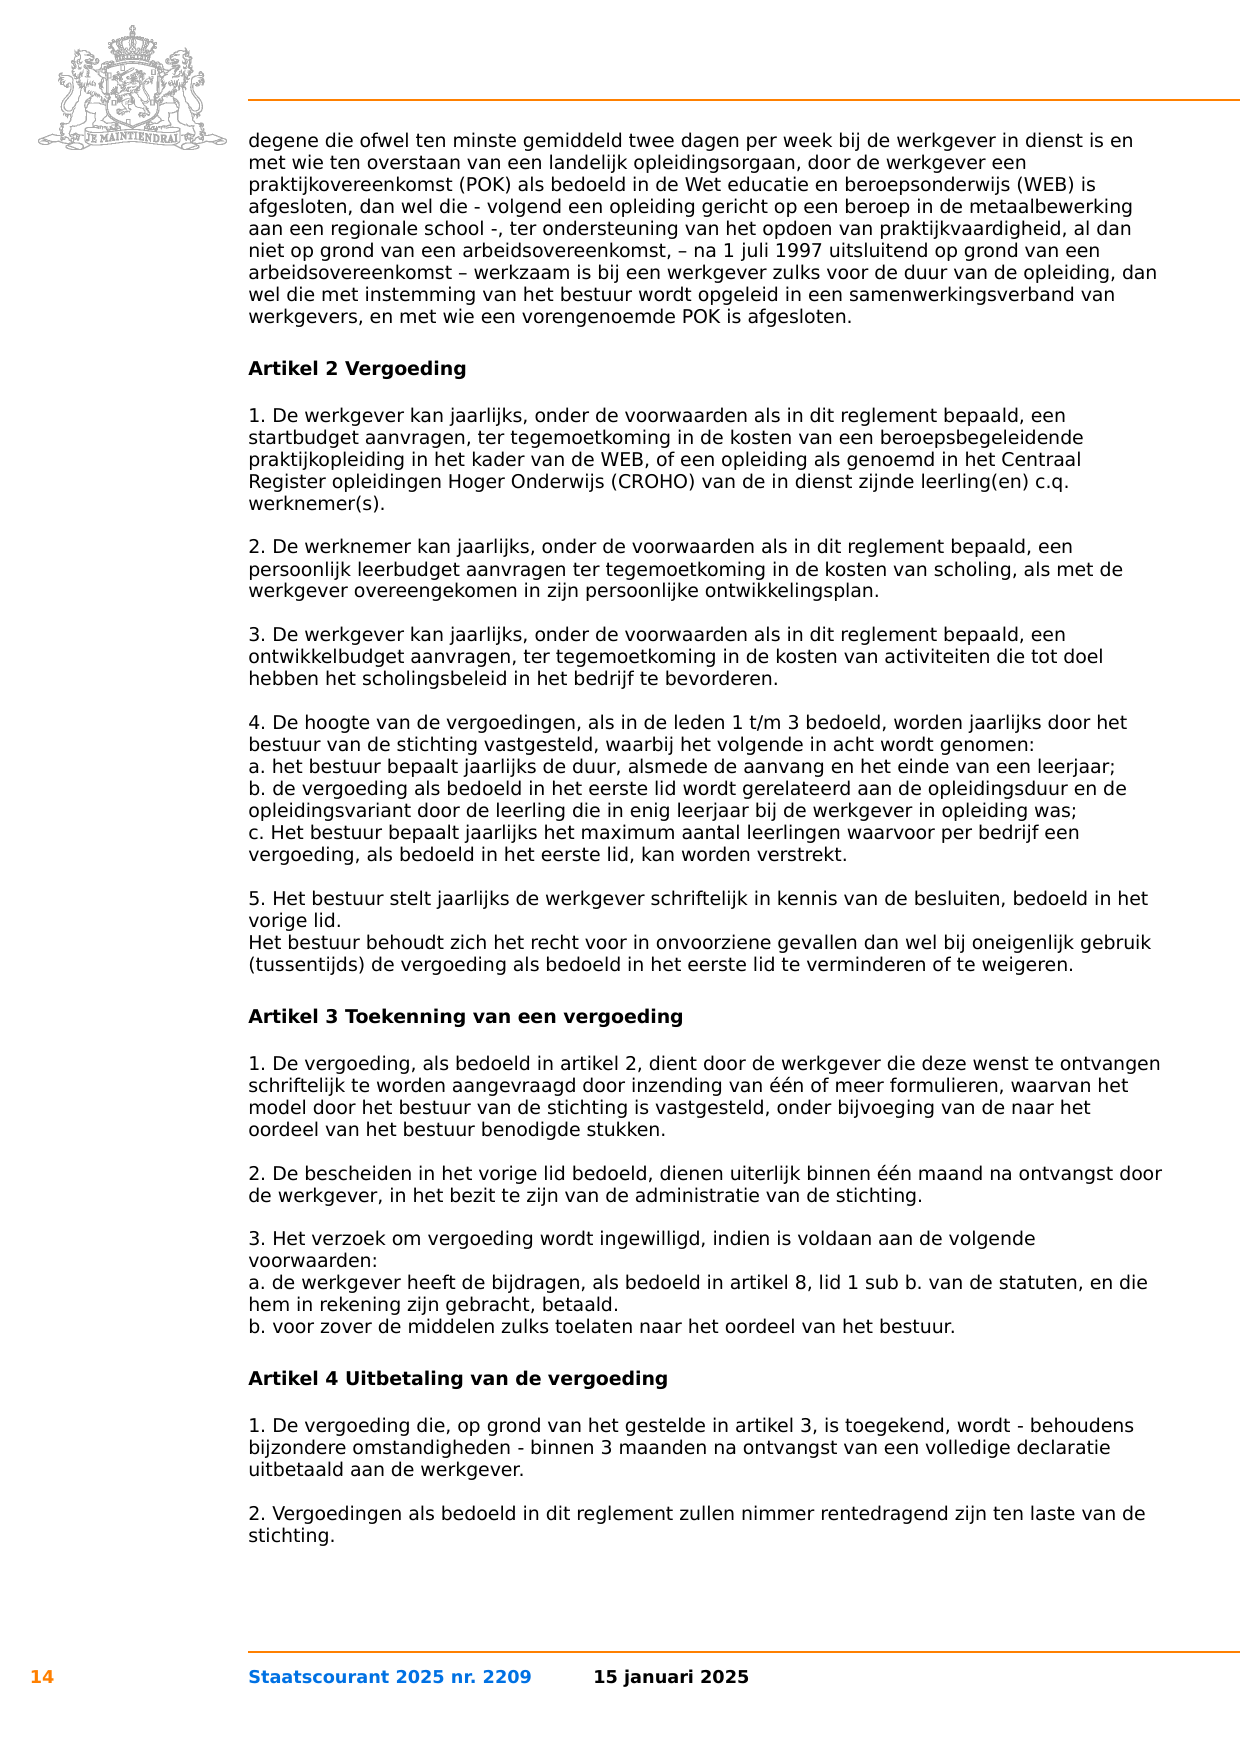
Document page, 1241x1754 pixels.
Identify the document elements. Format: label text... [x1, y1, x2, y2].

text c. Het bestuur bepaalt jaarlijks het maximum aantal leerlingen waarvoor per bedrijf een vergoeding, als bedoeld in het eerste lid, kan worden verstrekt. [248, 822, 1163, 866]
text 1. De vergoeding die, op grond van het gestelde in artikel 3, is toegekend, wordt ‑ behoudens bijzondere omstandigheden ‑ binnen 3 maanden na ontvangst van een volledige declaratie uitbetaald aan de werkgever. [248, 1415, 1163, 1481]
text 3. Het verzoek om vergoeding wordt ingewilligd, indien is voldaan aan de volgende voorwaarden: [248, 1228, 1163, 1272]
subtitle Artikel 2 Vergoeding [248, 358, 1163, 380]
text 4. De hoogte van de vergoedingen, als in de leden 1 t/m 3 bedoeld, worden jaarlijks door het bestuur van de stichting vastgesteld, waarbij het volgende in acht wordt genomen: [248, 712, 1163, 756]
subtitle Artikel 4 Uitbetaling van de vergoeding [248, 1368, 1163, 1390]
text 2. Vergoedingen als bedoeld in dit reglement zullen nimmer rentedragend zijn ten laste van de stichting. [248, 1503, 1163, 1547]
text a. het bestuur bepaalt jaarlijks de duur, alsmede de aanvang en het einde van een leerjaar; [248, 756, 1163, 778]
text b. de vergoeding als bedoeld in het eerste lid wordt gerelateerd aan de opleidingsduur en de opleidingsvariant door de leerling die in enig leerjaar bij de werkgever in opleiding was; [248, 778, 1163, 822]
text 2. De werknemer kan jaarlijks, onder de voorwaarden als in dit reglement bepaald, een persoonlijk leerbudget aanvragen ter tegemoetkoming in de kosten van scholing, als met de werkgever overeengekomen in zijn persoonlijke ontwikkelingsplan. [248, 536, 1163, 602]
text 3. De werkgever kan jaarlijks, onder de voorwaarden als in dit reglement bepaald, een ontwikkelbudget aanvragen, ter tegemoetkoming in de kosten van activiteiten die tot doel hebben het scholingsbeleid in het bedrijf te bevorderen. [248, 624, 1163, 690]
text Het bestuur behoudt zich het recht voor in onvoorziene gevallen dan wel bij oneigenlijk gebruik (tussentijds) de vergoeding als bedoeld in het eerste lid te verminderen of te weigeren. [248, 932, 1163, 976]
text degene die ofwel ten minste gemiddeld twee dagen per week bij de werkgever in dienst is en met wie ten overstaan van een landelijk opleidingsorgaan, door de werkgever een praktijkovereenkomst (POK) als bedoeld in de Wet educatie en beroepsonderwijs (WEB) is afgesloten, dan wel die ‑ volgend een opleiding gericht op een beroep in de metaalbewerking aan een regionale school ‑, ter ondersteuning van het opdoen van praktijkvaardigheid, al dan niet op grond van een arbeidsovereenkomst, – na 1 juli 1997 uitsluitend op grond van een arbeidsovereenkomst – werkzaam is bij een werkgever zulks voor de duur van de opleiding, dan wel die met instemming van het bestuur wordt opgeleid in een samenwerkingsverband van werkgevers, en met wie een vorengenoemde POK is afgesloten. [248, 130, 1163, 328]
text b. voor zover de middelen zulks toelaten naar het oordeel van het bestuur. [248, 1316, 1163, 1338]
text 1. De vergoeding, als bedoeld in artikel 2, dient door de werkgever die deze wenst te ontvangen schriftelijk te worden aangevraagd door inzending van één of meer formulieren, waarvan het model door het bestuur van de stichting is vastgesteld, onder bijvoeging van de naar het oordeel van het bestuur benodigde stukken. [248, 1053, 1163, 1141]
text 2. De bescheiden in het vorige lid bedoeld, dienen uiterlijk binnen één maand na ontvangst door de werkgever, in het bezit te zijn van de administratie van de stichting. [248, 1162, 1163, 1206]
text 5. Het bestuur stelt jaarlijks de werkgever schriftelijk in kennis van de besluiten, bedoeld in het vorige lid. [248, 888, 1163, 932]
text 1. De werkgever kan jaarlijks, onder de voorwaarden als in dit reglement bepaald, een startbudget aanvragen, ter tegemoetkoming in de kosten van een beroepsbegeleidende praktijkopleiding in het kader van de WEB, of een opleiding als genoemd in het Centraal Register opleidingen Hoger Onderwijs (CROHO) van de in dienst zijnde leerling(en) c.q. werknemer(s). [248, 405, 1163, 514]
text a. de werkgever heeft de bijdragen, als bedoeld in artikel 8, lid 1 sub b. van de statuten, en die hem in rekening zijn gebracht, betaald. [248, 1272, 1163, 1316]
picture [38, 25, 227, 150]
subtitle Artikel 3 Toekenning van een vergoeding [248, 1006, 1163, 1028]
